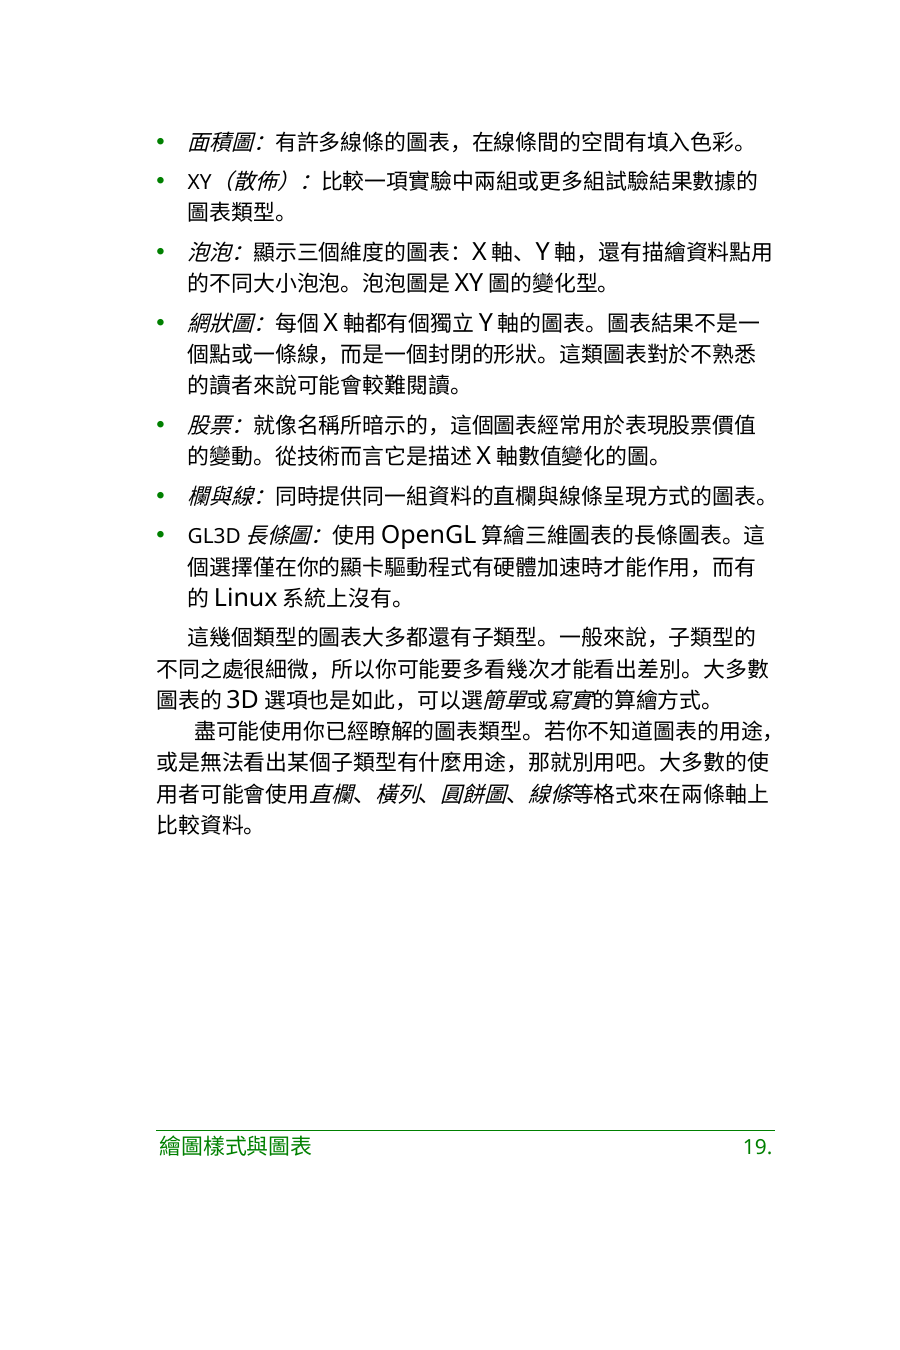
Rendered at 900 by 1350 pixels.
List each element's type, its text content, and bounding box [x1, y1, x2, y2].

text 這幾個類型的圖表大多都還有子類型。一般來說，子類型的不同之處很細微，所以你可能要多看幾次才能看出差別。大多數圖表的3D選項也是如此，可以選簡單或寫實的算繪方式。 [156, 621, 775, 714]
list 欄與線：同時提供同一組資料的直欄與線條呈現方式的圖表。 [156, 479, 775, 510]
list GL3D長條圖：使用OpenGL算繪三維圖表的長條圖表。這個選擇僅在你的顯卡驅動程式有硬體加速時才能作用，而有的Linux系統上沒有。 [156, 519, 775, 612]
list XY（散佈）：比較一項實驗中兩組或更多組試驗結果數據的圖表類型。 [156, 164, 775, 227]
list 泡泡：顯示三個維度的圖表：X軸、Y軸，還有描繪資料點用的不同大小泡泡。泡泡圖是XY圖的變化型。 [156, 235, 775, 298]
list 網狀圖：每個X軸都有個獨立Y軸的圖表。圖表結果不是一個點或一條線，而是一個封閉的形狀。這類圖表對於不熟悉的讀者來說可能會較難閱讀。 [156, 306, 775, 400]
list 股票：就像名稱所暗示的，這個圖表經常用於表現股票價值的變動。從技術而言它是描述X軸數值變化的圖。 [156, 408, 775, 471]
text 盡可能使用你已經瞭解的圖表類型。若你不知道圖表的用途，或是無法看出某個子類型有什麼用途，那就別用吧。大多數的使用者可能會使用直欄、橫列、圓餅圖、線條等格式來在兩條軸上比較資料。 [156, 714, 775, 839]
list 面積圖：有許多線條的圖表，在線條間的空間有填入色彩。 [156, 125, 775, 156]
